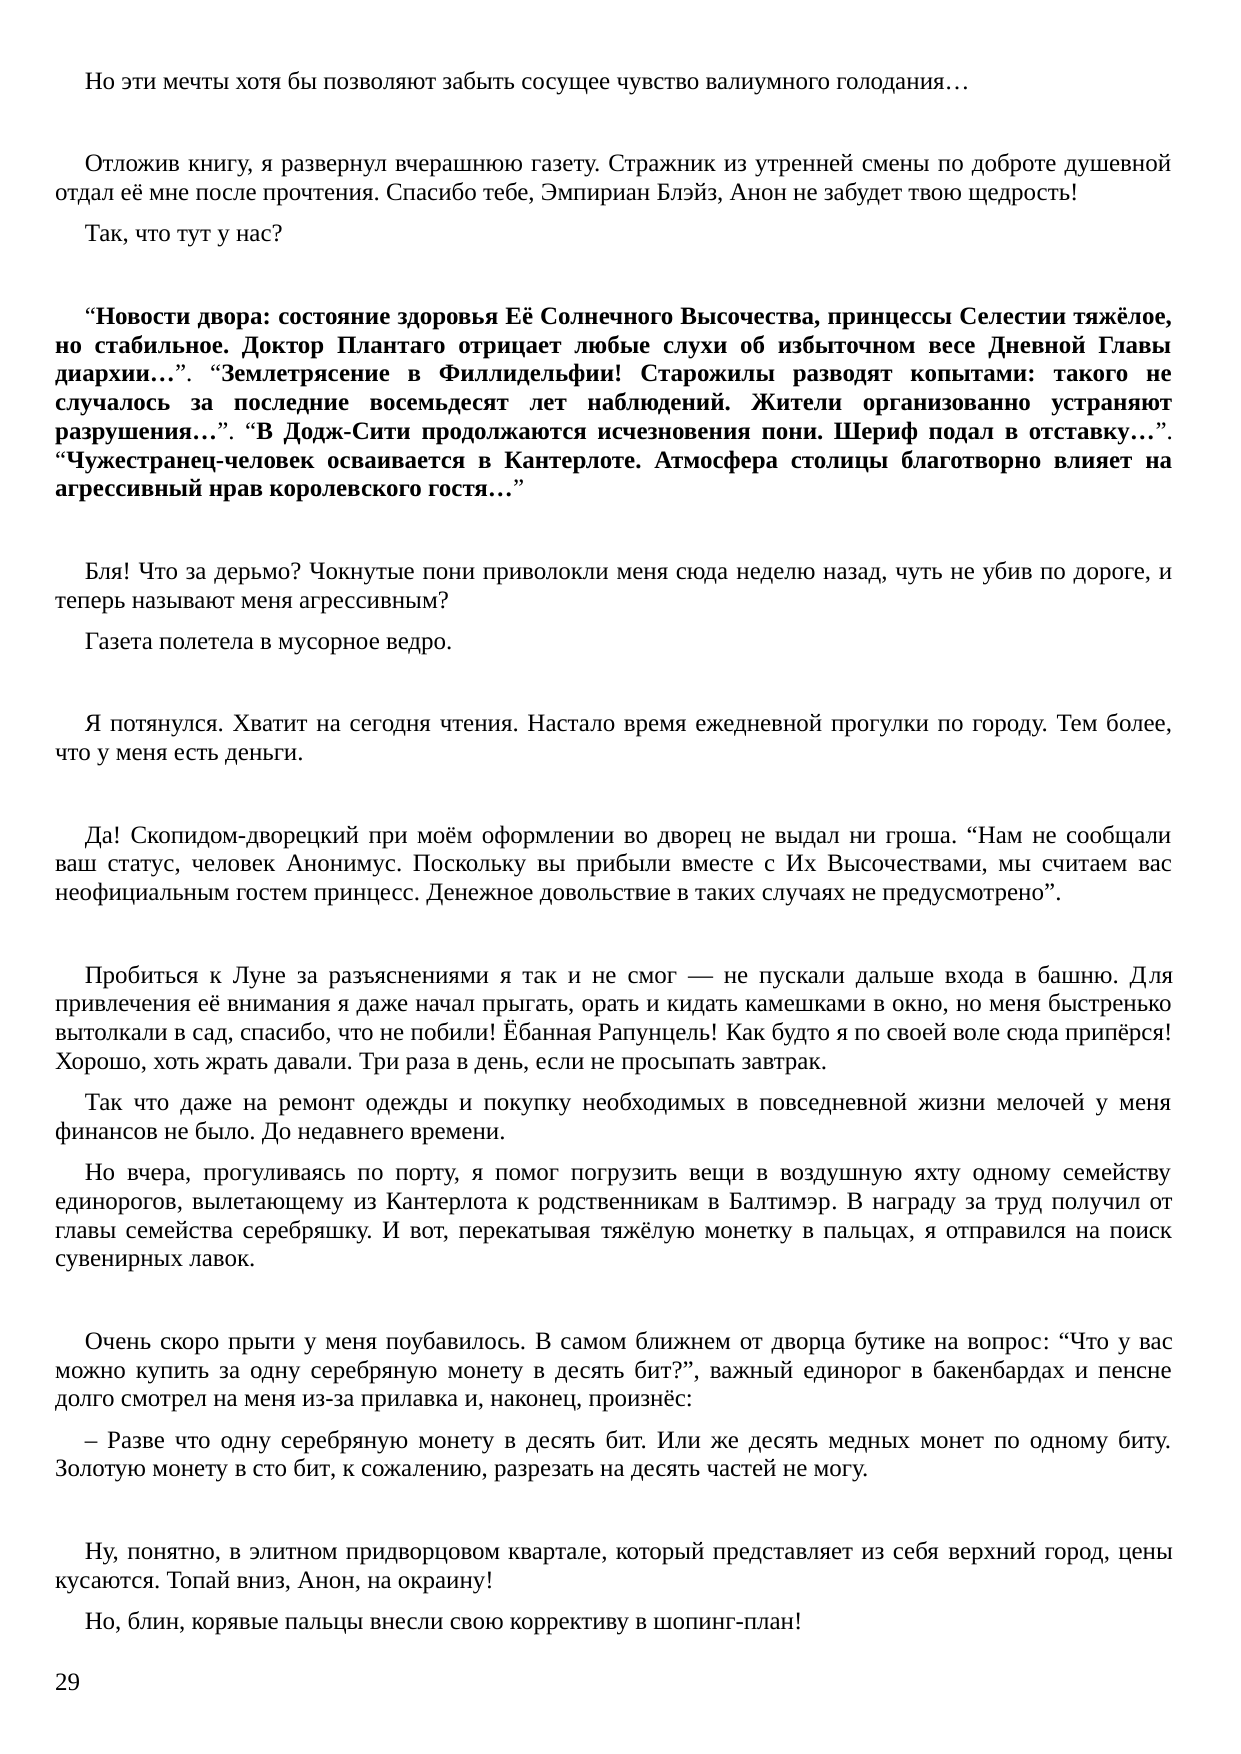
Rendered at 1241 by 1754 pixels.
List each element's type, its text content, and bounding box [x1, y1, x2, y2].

text Я потянулся. Хватит на сегодня чтения. Настало время ежедневной прогулки по городу. Тем более, что у меня есть деньги. [55, 708, 1173, 766]
text Но, блин, корявые пальцы внесли свою коррективу в шопинг-план! [55, 1606, 1173, 1635]
text Так, что тут у нас? [55, 218, 1173, 247]
text Так что даже на ремонт одежды и покупку необходимых в повседневной жизни мелочей у меня финансов не было. До недавнего времени. [55, 1087, 1173, 1145]
text Очень скоро прыти у меня поубавилось. В самом ближнем от дворца бутике на вопрос: “Что у вас можно купить за одну серебряную монету в десять бит?”, важный единорог в бакенбардах и пенсне долго смотрел на меня из-за прилавка и, наконец, произнёс: [55, 1326, 1173, 1412]
text “Новости двора: состояние здоровья Её Солнечного Высочества, принцессы Селестии тяжёлое, но стабильное. Доктор Плантаго отрицает любые слухи об избыточном весе Дневной Главы диархии…”. “Землетрясение в Филлидельфии! Старожилы разводят копытами: такого не случалось за последние восемьдесят лет наблюдений. Жители организованно устраняют разрушения…”. “В Додж-Сити продолжаются исчезновения пони. Шериф подал в отставку…”. “Чужестранец-человек осваивается в Кантерлоте. Атмосфера столицы благотворно влияет на агрессивный нрав королевского гостя…” [55, 301, 1173, 502]
text Газета полетела в мусорное ведро. [55, 626, 1173, 655]
text Ну, понятно, в элитном придворцовом квартале, который представляет из себя верхний город, цены кусаются. Топай вниз, Анон, на окраину! [55, 1536, 1173, 1593]
text Да! Скопидом-дворецкий при моём оформлении во дворец не выдал ни гроша. “Нам не сообщали ваш статус, человек Анонимус. Поскольку вы прибыли вместе с Их Высочествами, мы считаем вас неофициальным гостем принцесс. Денежное довольствие в таких случаях не предусмотрено”. [55, 820, 1173, 906]
text Отложив книгу, я развернул вчерашнюю газету. Стражник из утренней смены по доброте душевной отдал её мне после прочтения. Спасибо тебе, Эмпириан Блэйз, Анон не забудет твою щедрость! [55, 148, 1173, 206]
text Но эти мечты хотя бы позволяют забыть сосущее чувство валиумного голодания… [55, 66, 1173, 95]
text – Разве что одну серебряную монету в десять бит. Или же десять медных монет по одному биту. Золотую монету в сто бит, к сожалению, разрезать на десять частей не могу. [55, 1425, 1173, 1482]
text Но вчера, прогуливаясь по порту, я помог погрузить вещи в воздушную яхту одному семейству единорогов, вылетающему из Кантерлота к родственникам в Балтимэр. В награду за труд получил от главы семейства серебряшку. И вот, перекатывая тяжёлую монетку в пальцах, я отправился на поиск сувенирных лавок. [55, 1157, 1173, 1272]
text Бля! Что за дерьмо? Чокнутые пони приволокли меня сюда неделю назад, чуть не убив по дороге, и теперь называют меня агрессивным? [55, 556, 1173, 613]
text Пробиться к Луне за разъяснениями я так и не смог — не пускали дальше входа в башню. Для привлечения её внимания я даже начал прыгать, орать и кидать камешками в окно, но меня быстренько вытолкали в сад, спасибо, что не побили! Ёбанная Рапунцель! Как будто я по своей воле сюда припёрся! Хорошо, хоть жрать давали. Три раза в день, если не просыпать завтрак. [55, 960, 1173, 1075]
